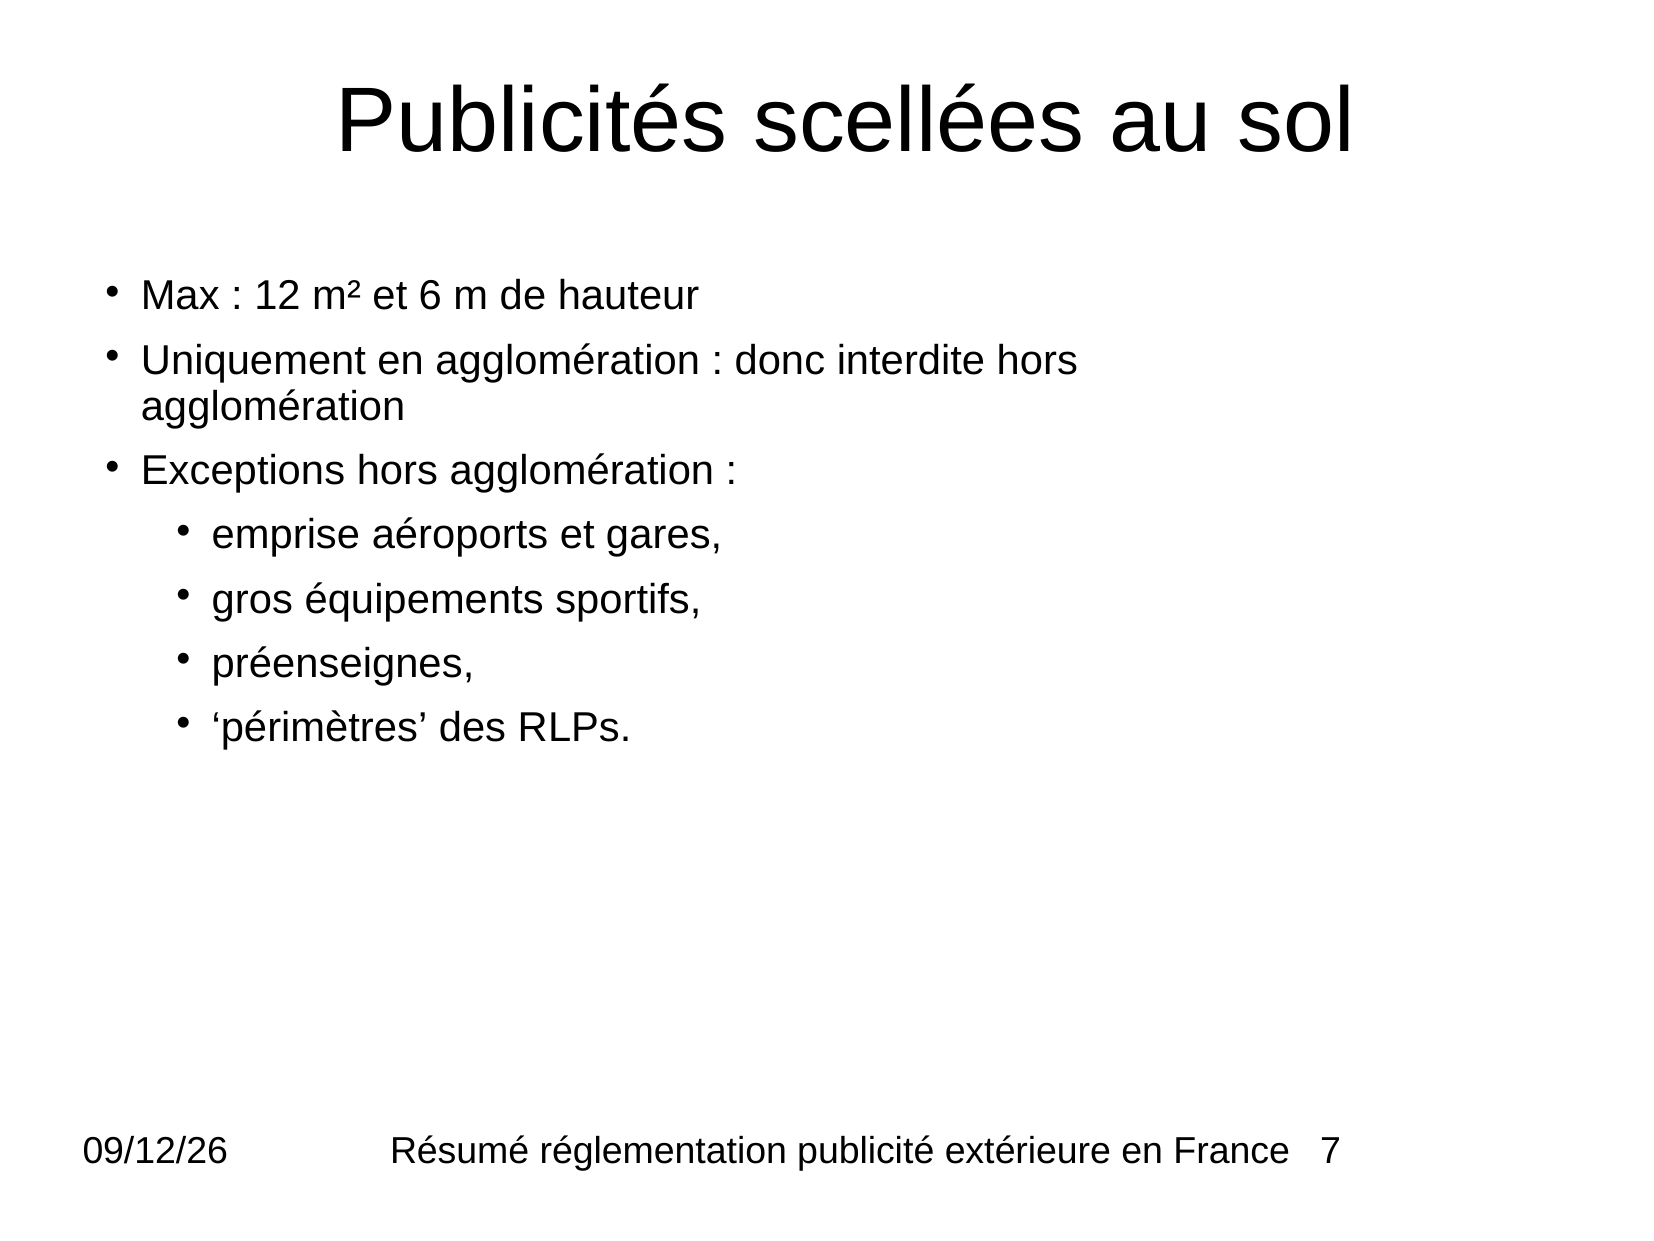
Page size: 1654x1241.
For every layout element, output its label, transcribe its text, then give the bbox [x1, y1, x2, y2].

title Publicités scellées au sol [101, 15, 1590, 221]
text_box Max : 12 m² et 6 m de hauteur Uniquement en agglomération : donc interdite hors agglomération Exceptions hors agglomération : emprise aéroports et gares, gros équipements sportifs, préenseignes, ‘périmètres’ des RLPs. [34, 270, 1081, 1051]
